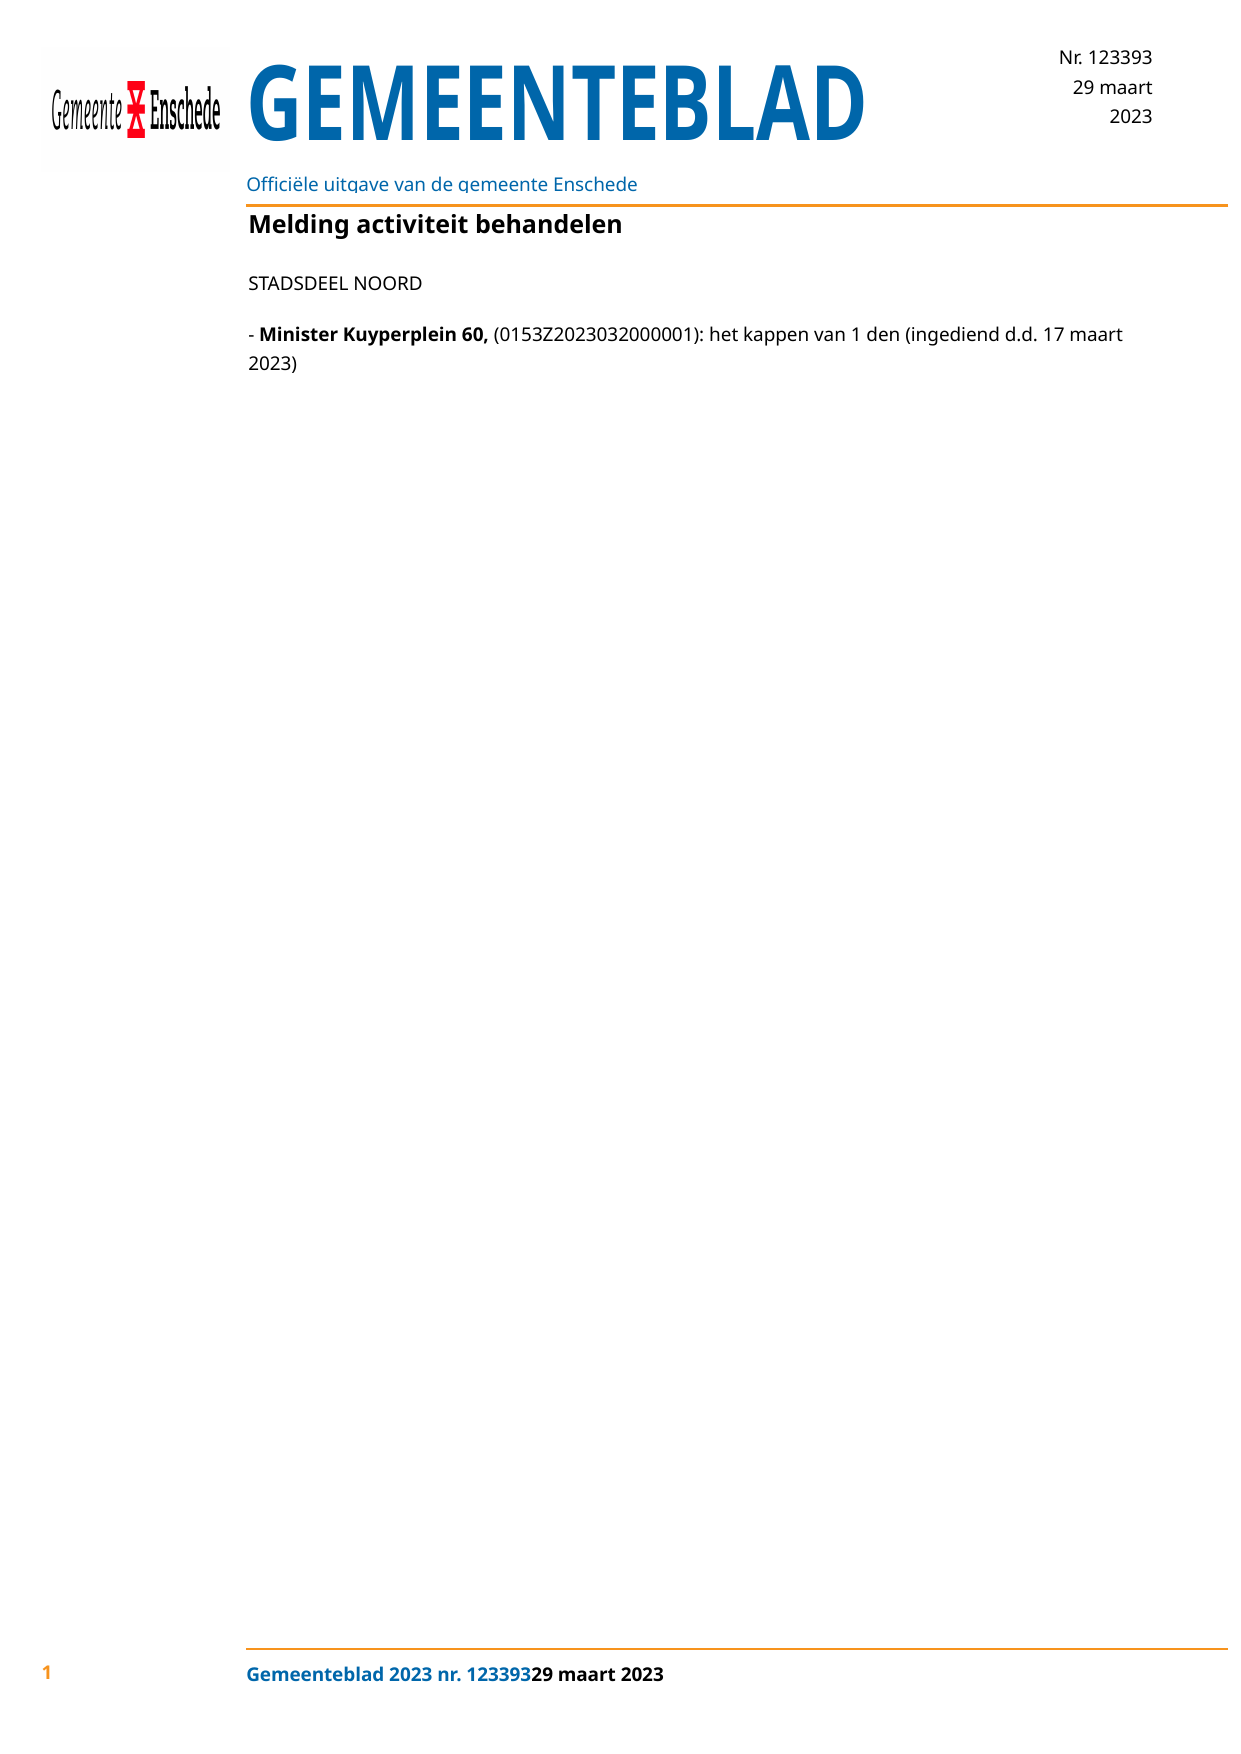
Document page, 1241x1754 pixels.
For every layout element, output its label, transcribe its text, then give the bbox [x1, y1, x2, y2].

text - Minister Kuyperplein 60, (0153Z2023032000001): het kappen van 1 den (ingediend d.d. 17 maart 2023) [248, 321, 1152, 376]
text Melding activiteit behandelen [248, 207, 1152, 241]
text STADSDEEL NOORD [248, 270, 1152, 296]
picture [41, 47, 231, 172]
